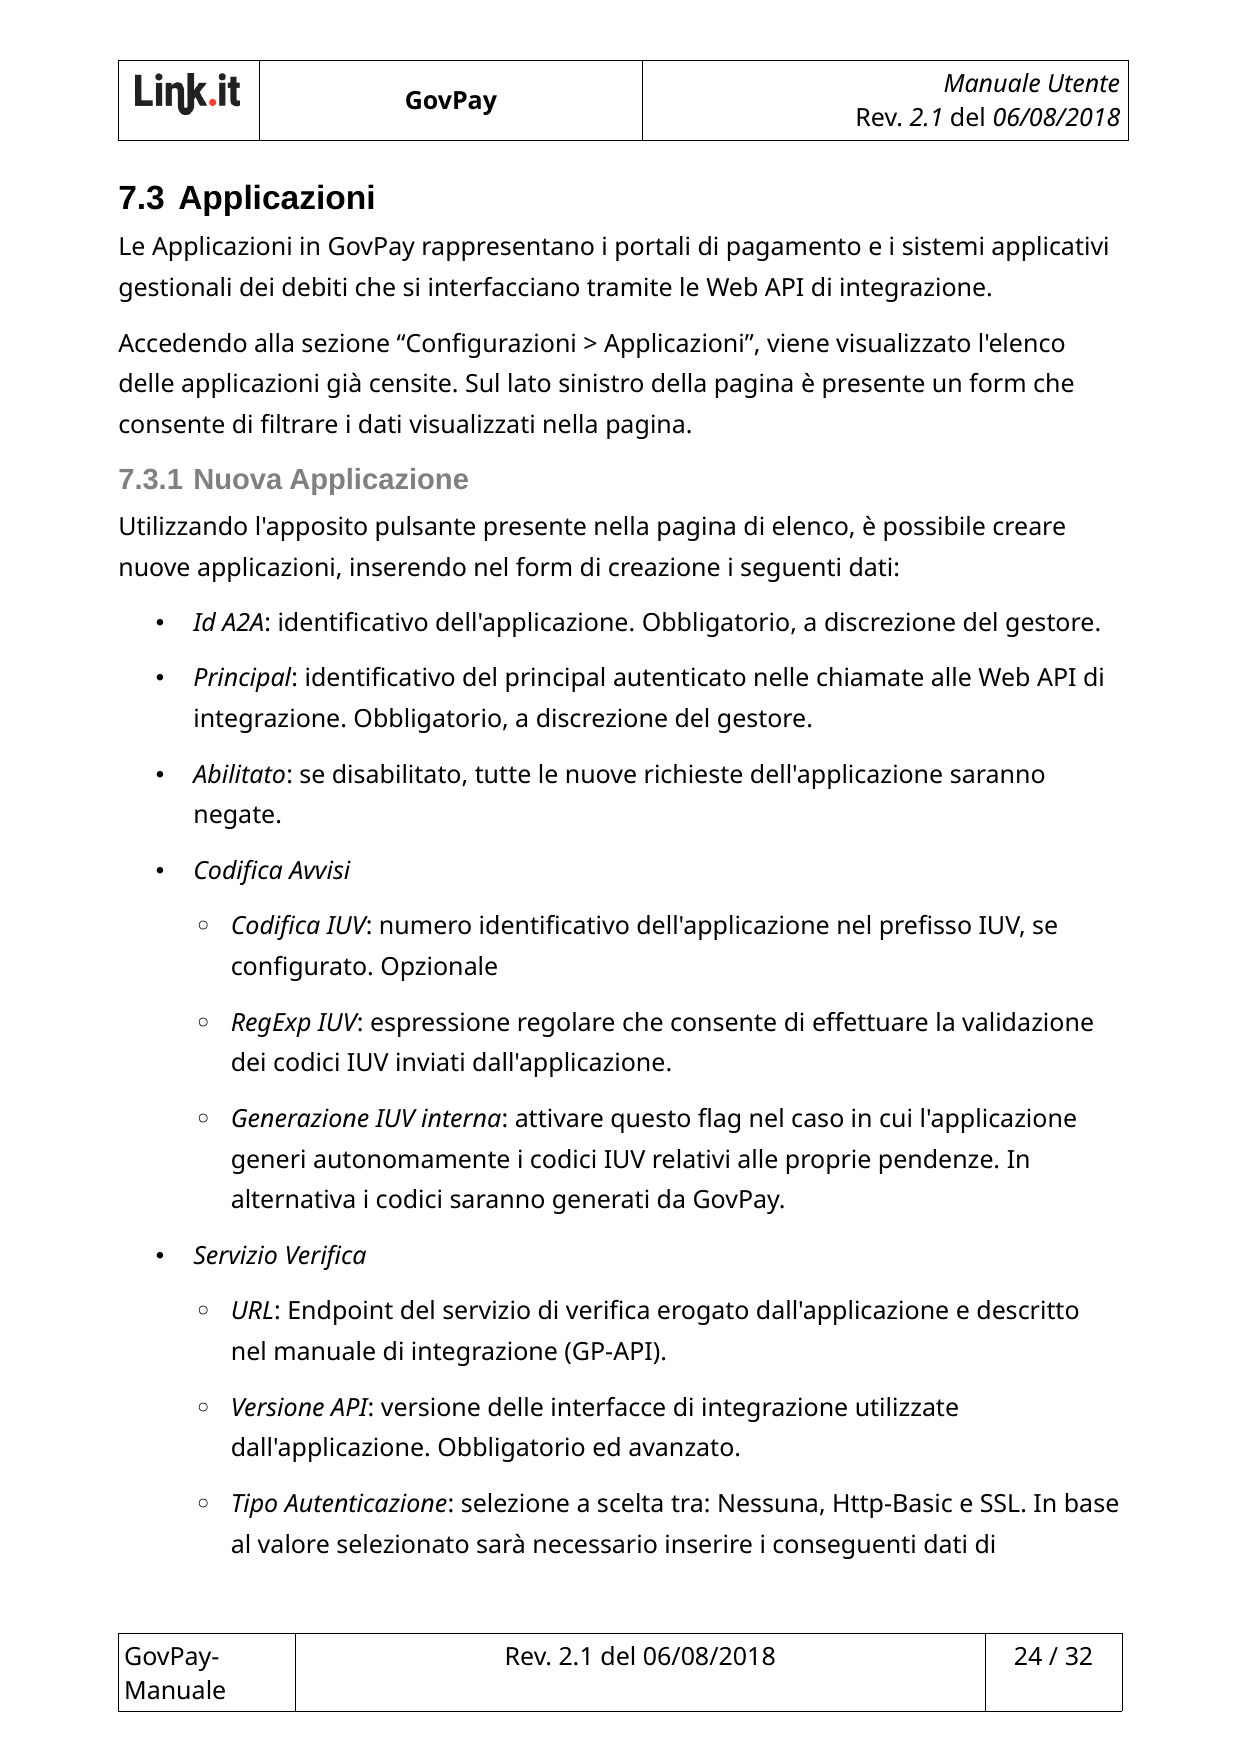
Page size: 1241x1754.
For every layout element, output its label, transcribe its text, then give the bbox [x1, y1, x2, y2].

list Tipo Autenticazione: selezione a scelta tra: Nessuna, Http-Basic e SSL. In base al valore selezionato sarà necessario inserire i conseguenti dati di [193, 1486, 1122, 1560]
list Codifica IUV: numero identificativo dell'applicazione nel prefisso IUV, se configurato. Opzionale [193, 908, 1122, 983]
list Generazione IUV interna: attivare questo flag nel caso in cui l'applicazione generi autonomamente i codici IUV relativi alle proprie pendenze. In alternativa i codici saranno generati da GovPay. [193, 1101, 1122, 1216]
text Le Applicazioni in GovPay rappresentano i portali di pagamento e i sistemi applicativi gestionali dei debiti che si interfacciano tramite le Web API di integrazione. [118, 229, 1122, 304]
list RegExp IUV: espressione regolare che consente di effettuare la validazione dei codici IUV inviati dall'applicazione. [193, 1004, 1122, 1079]
list Id A2A: identificativo dell'applicazione. Obbligatorio, a discrezione del gestore. [156, 605, 1122, 639]
subtitle Applicazioni [118, 178, 1122, 217]
list Codifica Avvisi [156, 853, 1122, 887]
text Accedendo alla sezione “Configurazioni > Applicazioni”, viene visualizzato l'elenco delle applicazioni già censite. Sul lato sinistro della pagina è presente un form che consente di filtrare i dati visualizzati nella pagina. [118, 325, 1122, 441]
text Utilizzando l'apposito pulsante presente nella pagina di elenco, è possibile creare nuove applicazioni, inserendo nel form di creazione i seguenti dati: [118, 508, 1122, 583]
subtitle Nuova Applicazione [118, 462, 1122, 496]
list URL: Endpoint del servizio di verifica erogato dall'applicazione e descritto nel manuale di integrazione (GP-API). [193, 1293, 1122, 1368]
list Servizio Verifica [156, 1238, 1122, 1272]
list Abilitato: se disabilitato, tutte le nuove richieste dell'applicazione saranno negate. [156, 756, 1122, 831]
list Principal: identificativo del principal autenticato nelle chiamate alle Web API di integrazione. Obbligatorio, a discrezione del gestore. [156, 660, 1122, 735]
list Versione API: versione delle interfacce di integrazione utilizzate dall'applicazione. Obbligatorio ed avanzato. [193, 1389, 1122, 1464]
picture [123, 65, 254, 119]
